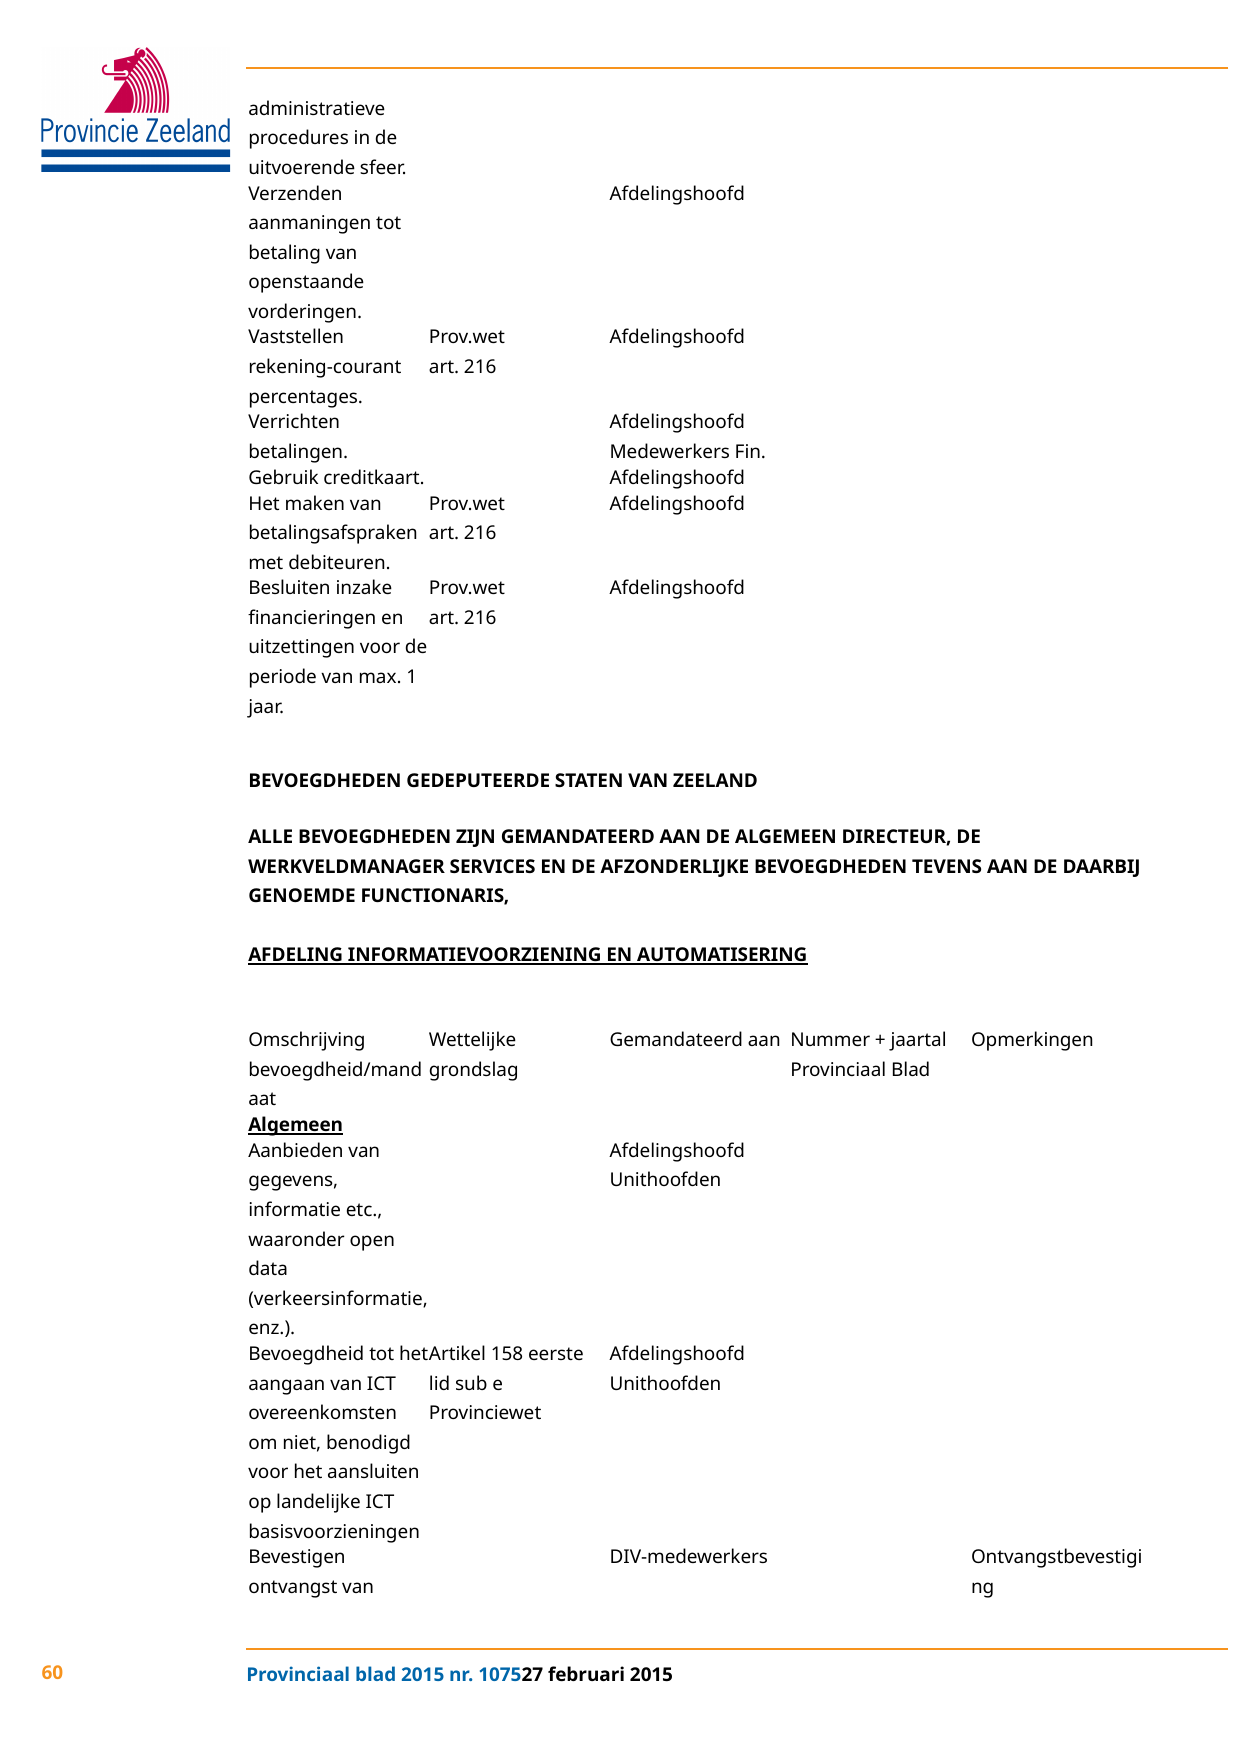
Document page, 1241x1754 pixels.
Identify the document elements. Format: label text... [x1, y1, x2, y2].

table_cell [609, 95, 790, 180]
table_cell [429, 409, 609, 464]
table_cell [790, 1340, 971, 1543]
table_cell [971, 464, 1152, 490]
table_header Wettelijke grondslag [429, 1026, 609, 1111]
table_cell Bevestigen ontvangst van [248, 1544, 429, 1599]
table_header Gemandateerd aan [609, 1026, 790, 1111]
table_cell Afdelingshoofd Unithoofden [609, 1137, 790, 1340]
picture [41, 47, 231, 172]
text ALLE BEVOEGDHEDEN ZIJN GEMANDATEERD AAN DE ALGEMEEN DIRECTEUR, DE WERKVELDMANAGER SERVICES EN DE AFZONDERLIJKE BEVOEGDHEDEN TEVENS AAN DE DAARBIJ GENOEMDE FUNCTIONARIS, [248, 823, 1152, 908]
table_cell [609, 1111, 790, 1137]
table_cell [790, 575, 971, 719]
table_cell [790, 324, 971, 409]
table_header Opmerkingen [971, 1026, 1152, 1111]
table_cell Besluiten inzake financieringen en uitzettingen voor de periode van max. 1 jaar. [248, 575, 429, 719]
table_cell [971, 180, 1152, 324]
table_cell [971, 575, 1152, 719]
table_header Omschrijving bevoegdheid/mandaat [248, 1026, 429, 1111]
table_cell [429, 1544, 609, 1599]
table_cell Verrichten betalingen. [248, 409, 429, 464]
table_cell [790, 409, 971, 464]
text BEVOEGDHEDEN GEDEPUTEERDE STATEN VAN ZEELAND [248, 765, 1152, 794]
table_cell [790, 1544, 971, 1599]
table_cell Afdelingshoofd Unithoofden [609, 1340, 790, 1543]
table_cell Afdelingshoofd [609, 490, 790, 574]
text AFDELING INFORMATIEVOORZIENING EN AUTOMATISERING [248, 942, 1152, 967]
table_cell [790, 490, 971, 574]
table_cell Prov.wet art. 216 [429, 490, 609, 574]
table_cell [971, 1111, 1152, 1137]
table_cell DIV-medewerkers [609, 1544, 790, 1599]
table_cell Aanbieden van gegevens, informatie etc., waaronder open data (verkeersinformatie, enz.). [248, 1137, 429, 1340]
table_cell [790, 1137, 971, 1340]
table_cell Afdelingshoofd [609, 464, 790, 490]
table_cell Het maken van betalingsafspraken met debiteuren. [248, 490, 429, 574]
table_cell [790, 180, 971, 324]
table_cell Afdelingshoofd [609, 180, 790, 324]
table_header Nummer + jaartal Provinciaal Blad [790, 1026, 971, 1111]
table_cell Ontvangstbevestiging [971, 1544, 1152, 1599]
table_cell [971, 490, 1152, 574]
table_cell [429, 95, 609, 180]
table_cell administratieve procedures in de uitvoerende sfeer. [248, 95, 429, 180]
table_cell [429, 180, 609, 324]
table_cell [429, 1111, 609, 1137]
table_cell Vaststellen rekening-courant percentages. [248, 324, 429, 409]
table_cell [971, 409, 1152, 464]
table_cell [971, 324, 1152, 409]
table_cell Prov.wet art. 216 [429, 575, 609, 719]
table_cell Afdelingshoofd [609, 324, 790, 409]
table_cell [790, 95, 971, 180]
table_cell Prov.wet art. 216 [429, 324, 609, 409]
table_cell [790, 1111, 971, 1137]
table_cell [971, 1340, 1152, 1543]
table_cell [971, 95, 1152, 180]
table_cell Algemeen [248, 1111, 429, 1137]
table_cell Afdelingshoofd Medewerkers Fin. [609, 409, 790, 464]
table_cell [429, 1137, 609, 1340]
table_cell Artikel 158 eerste lid sub e Provinciewet [429, 1340, 609, 1543]
table_cell [429, 464, 609, 490]
table_cell Afdelingshoofd [609, 575, 790, 719]
table_cell [971, 1137, 1152, 1340]
table_cell Bevoegdheid tot het aangaan van ICT overeenkomsten om niet, benodigd voor het aansluiten op landelijke ICT basisvoorzieningen [248, 1340, 429, 1543]
table_cell Gebruik creditkaart. [248, 464, 429, 490]
table_cell Verzenden aanmaningen tot betaling van openstaande vorderingen. [248, 180, 429, 324]
table_cell [790, 464, 971, 490]
